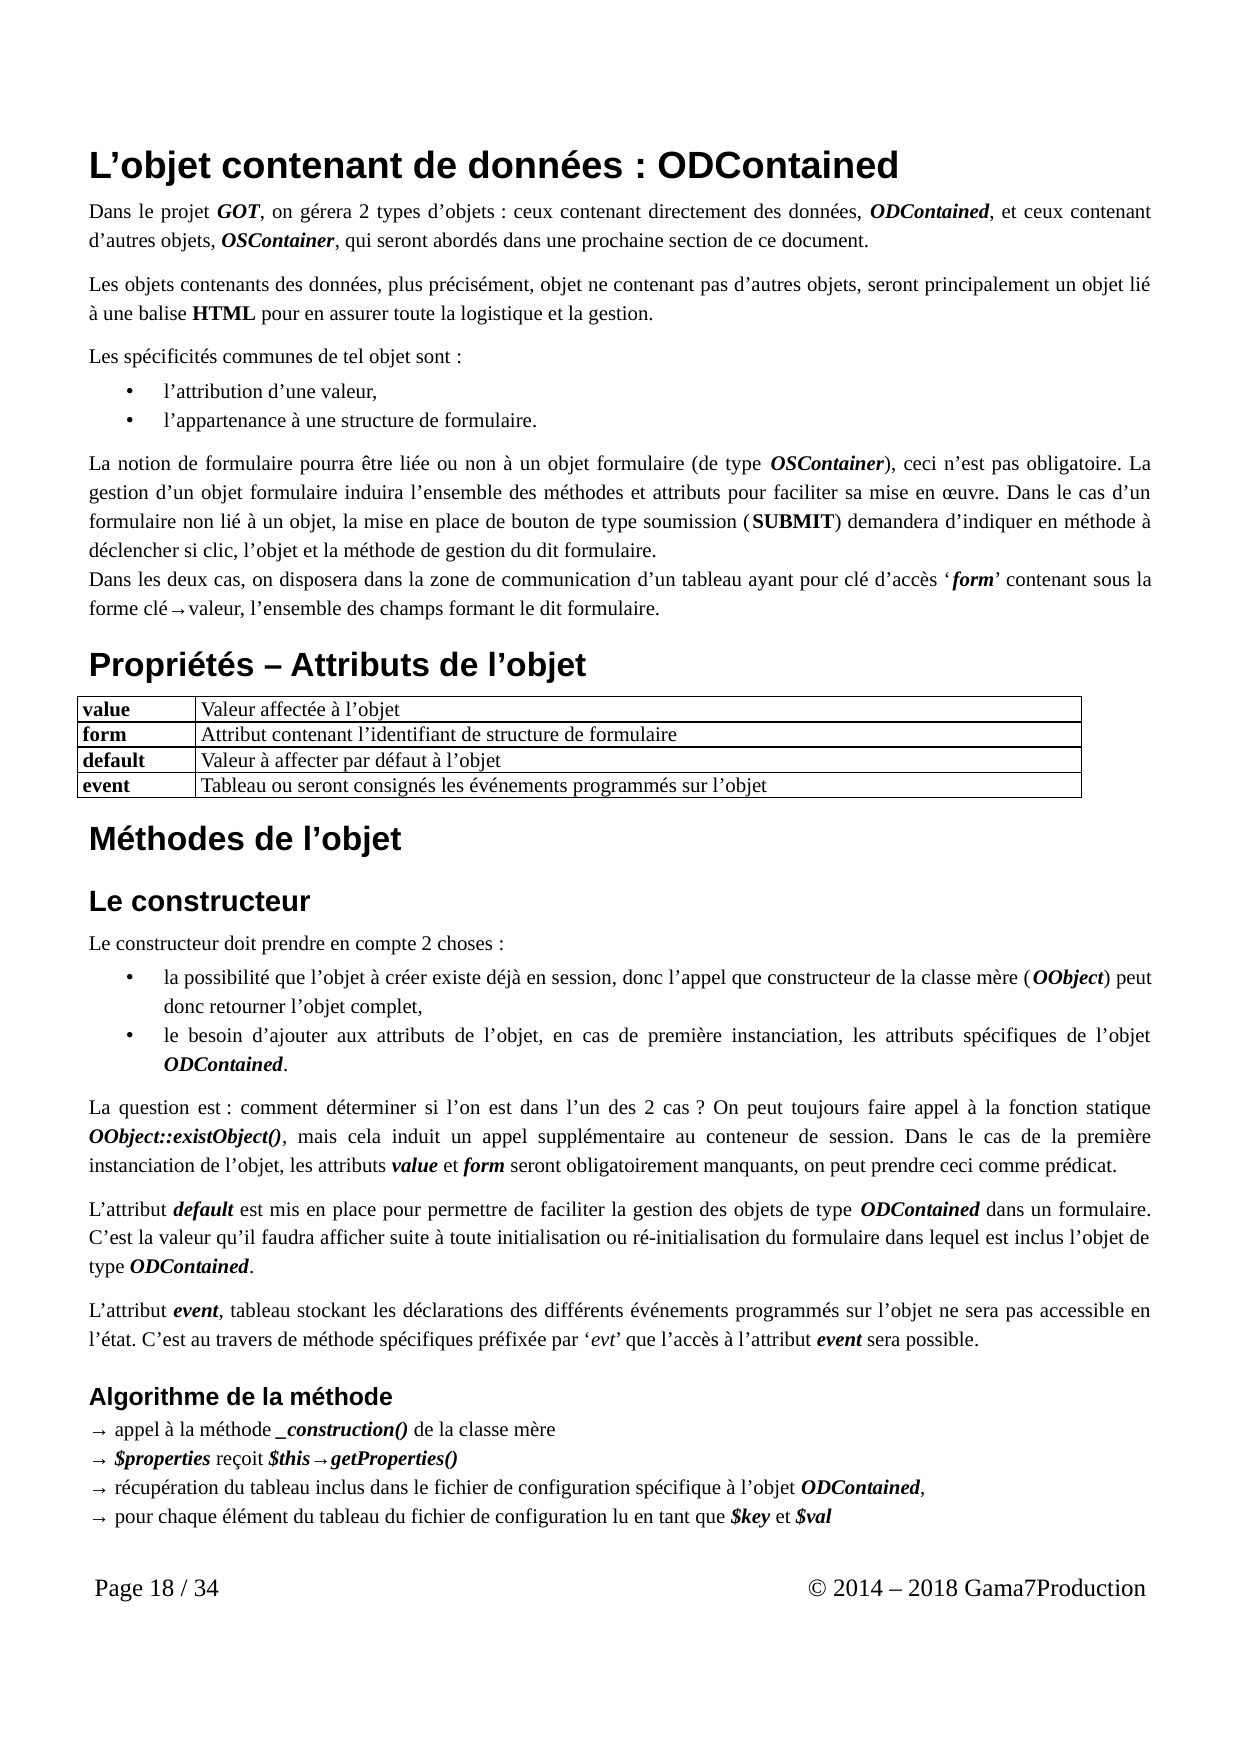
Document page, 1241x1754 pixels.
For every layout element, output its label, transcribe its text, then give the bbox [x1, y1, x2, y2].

table_header value [78, 697, 195, 721]
subtitle Le constructeur [88, 884, 1152, 918]
list l’attribution d’une valeur, [126, 379, 1152, 403]
text → $properties reçoit $this→getProperties() [88, 1446, 1152, 1470]
subtitle L’objet contenant de données : ODContained [88, 143, 1152, 187]
text Dans le projet GOT, on gérera 2 types d’objets : ceux contenant directement des données, ODContained, et ceux contenant d’autres objets, OSContainer, qui seront abordés dans une prochaine section de ce document. [88, 199, 1152, 252]
text Les spécificités communes de tel objet sont : [88, 344, 1152, 368]
table_cell form [78, 723, 195, 746]
subtitle Méthodes de l’objet [88, 818, 1152, 857]
table_cell Valeur à affecter par défaut à l’objet [196, 748, 1081, 772]
text Dans les deux cas, on disposera dans la zone de communication d’un tableau ayant pour clé d’accès ‘form’ contenant sous la forme clé→valeur, l’ensemble des champs formant le dit formulaire. [88, 567, 1152, 619]
table_cell Tableau ou seront consignés les événements programmés sur l’objet [196, 773, 1081, 797]
list le besoin d’ajouter aux attributs de l’objet, en cas de première instanciation, les attributs spécifiques de l’objet ODContained. [126, 1023, 1152, 1076]
list la possibilité que l’objet à créer existe déjà en session, donc l’appel que constructeur de la classe mère (OObject) peut donc retourner l’objet complet, [126, 965, 1152, 1018]
text Le constructeur doit prendre en compte 2 choses : [88, 931, 1152, 954]
text Les objets contenants des données, plus précisément, objet ne contenant pas d’autres objets, seront principalement un objet lié à une balise HTML pour en assurer toute la logistique et la gestion. [88, 272, 1152, 324]
list l’appartenance à une structure de formulaire. [126, 407, 1152, 432]
text L’attribut event, tableau stockant les déclarations des différents événements programmés sur l’objet ne sera pas accessible en l’état. C’est au travers de méthode spécifiques préfixée par ‘evt’ que l’accès à l’attribut event sera possible. [88, 1298, 1152, 1351]
table_cell default [78, 748, 195, 772]
subtitle Algorithme de la méthode [88, 1382, 1152, 1411]
text La question est : comment déterminer si l’on est dans l’un des 2 cas ? On peut toujours faire appel à la fonction statique OObject::existObject(), mais cela induit un appel supplémentaire au conteneur de session. Dans le cas de la première instanciation de l’objet, les attributs value et form seront obligatoirement manquants, on peut prendre ceci comme prédicat. [88, 1095, 1152, 1177]
subtitle Propriétés – Attributs de l’objet [88, 645, 1152, 684]
table_cell event [78, 773, 195, 797]
text La notion de formulaire pourra être liée ou non à un objet formulaire (de type OSContainer), ceci n’est pas obligatoire. La gestion d’un objet formulaire induira l’ensemble des méthodes et attributs pour faciliter sa mise en œuvre. Dans le cas d’un formulaire non lié à un objet, la mise en place de bouton de type soumission (SUBMIT) demandera d’indiquer en méthode à déclencher si clic, l’objet et la méthode de gestion du dit formulaire. [88, 451, 1152, 562]
text → pour chaque élément du tableau du fichier de configuration lu en tant que $key et $val [88, 1504, 1152, 1528]
text → récupération du tableau inclus dans le fichier de configuration spécifique à l’objet ODContained, [88, 1475, 1152, 1499]
table_header Valeur affectée à l’objet [196, 697, 1081, 721]
text L’attribut default est mis en place pour permettre de faciliter la gestion des objets de type ODContained dans un formulaire. C’est la valeur qu’il faudra afficher suite à toute initialisation ou ré-initialisation du formulaire dans lequel est inclus l’objet de type ODContained. [88, 1196, 1152, 1278]
text → appel à la méthode _construction() de la classe mère [88, 1417, 1152, 1441]
table_cell Attribut contenant l’identifiant de structure de formulaire [196, 723, 1081, 746]
